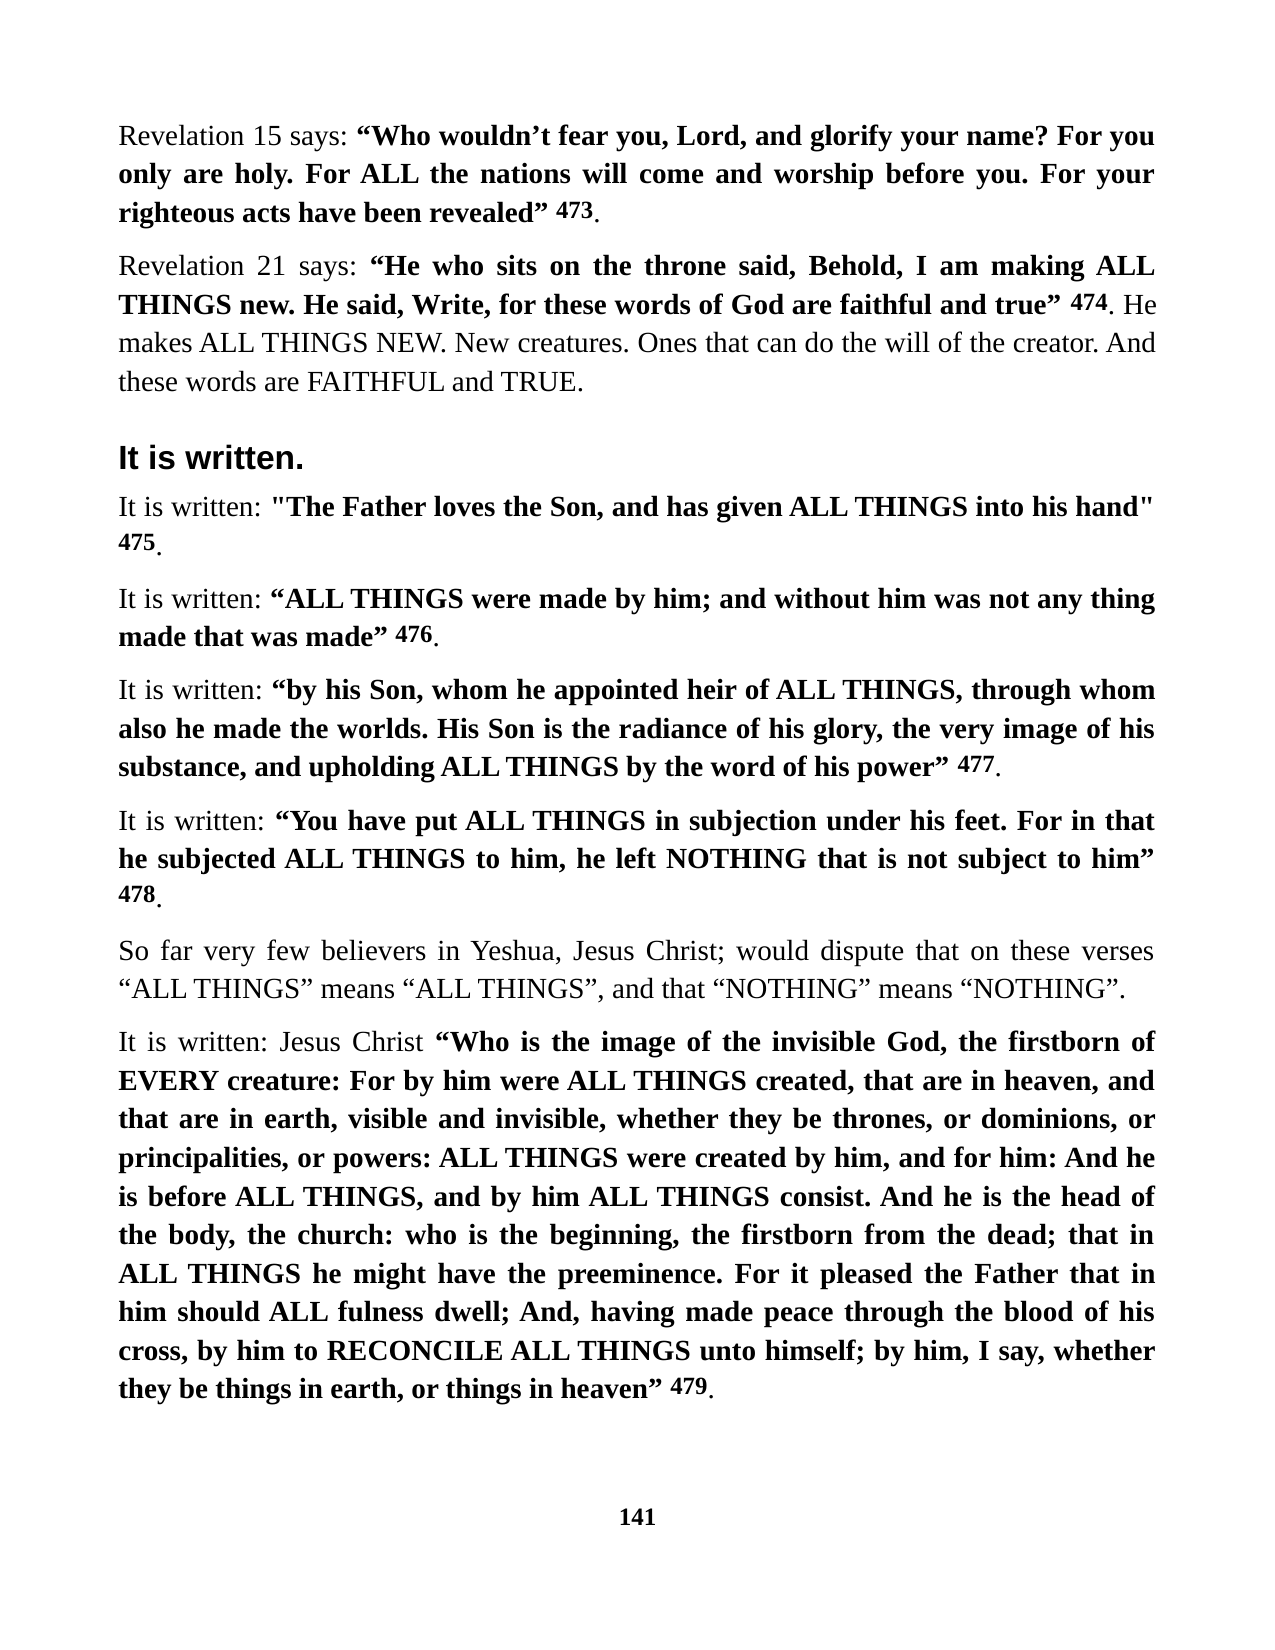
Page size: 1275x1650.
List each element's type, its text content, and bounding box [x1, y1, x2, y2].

text It is written: Jesus Christ “Who is the image of the invisible God, the firstborn of EVERY creature: For by him were ALL THINGS created, that are in heaven, and that are in earth, visible and invisible, whether they be thrones, or dominions, or principalities, or powers: ALL THINGS were created by him, and for him: And he is before ALL THINGS, and by him ALL THINGS consist. And he is the head of the body, the church: who is the beginning, the firstborn from the dead; that in ALL THINGS he might have the preeminence. For it pleased the Father that in him should ALL fulness dwell; And, having made peace through the blood of his cross, by him to RECONCILE ALL THINGS unto himself; by him, I say, whether they be things in earth, or things in heaven” . [118, 1024, 1157, 1405]
text Revelation 15 says: “Who wouldn’t fear you, Lord, and glorify your name? For you only are holy. For ALL the nations will come and worship before you. For your righteous acts have been revealed” . [118, 118, 1157, 229]
text Revelation 21 says: “He who sits on the throne said, Behold, I am making ALL THINGS new. He said, Write, for these words of God are faithful and true” . He makes ALL THINGS NEW. New creatures. Ones that can do the will of the creator. And these words are FAITHFUL and TRUE. [118, 248, 1157, 397]
text It is written: “ALL THINGS were made by him; and without him was not any thing made that was made” . [118, 581, 1157, 653]
text So far very few believers in Yeshua, Jesus Christ; would dispute that on these verses “ALL THINGS” means “ALL THINGS”, and that “NOTHING” means “NOTHING”. [118, 933, 1157, 1005]
text It is written: “by his Son, whom he appointed heir of ALL THINGS, through whom also he made the worlds. His Son is the radiance of his glory, the very image of his substance, and upholding ALL THINGS by the word of his power” . [118, 672, 1157, 783]
text It is written: "The Father loves the Son, and has given ALL THINGS into his hand" . [118, 489, 1157, 561]
subtitle It is written. [118, 438, 1157, 477]
text It is written: “You have put ALL THINGS in subjection under his feet. For in that he subjected ALL THINGS to him, he left NOTHING that is not subject to him” . [118, 803, 1157, 913]
